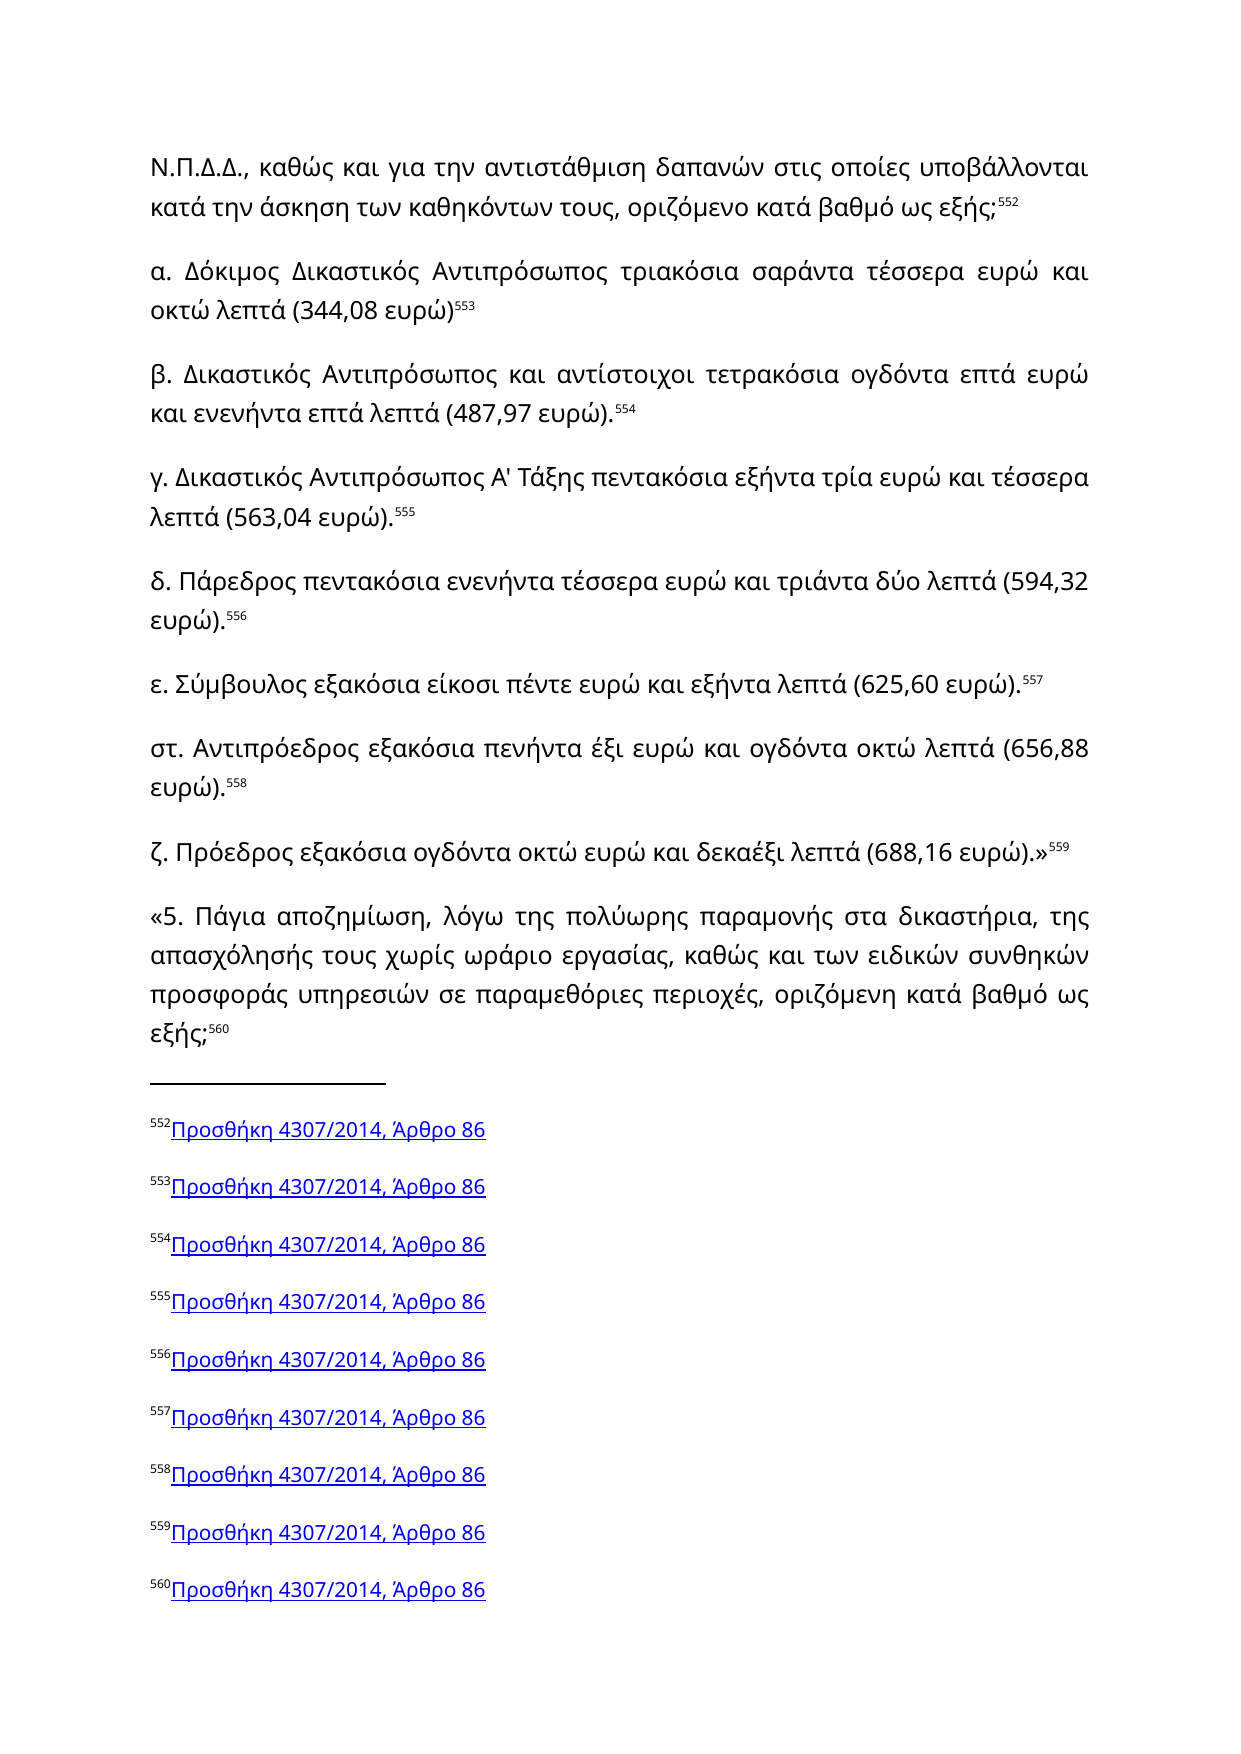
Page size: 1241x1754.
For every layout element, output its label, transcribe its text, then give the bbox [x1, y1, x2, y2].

text Προσθήκη 4307/2014, Άρθρο 86 [150, 1287, 1090, 1316]
text Προσθήκη 4307/2014, Άρθρο 86 [150, 1345, 1090, 1373]
text Προσθήκη 4307/2014, Άρθρο 86 [150, 1115, 1090, 1143]
text Προσθήκη 4307/2014, Άρθρο 86 [150, 1460, 1090, 1489]
text Προσθήκη 4307/2014, Άρθρο 86 [150, 1576, 1090, 1604]
text δ. Πάρεδρος πεντακόσια ενενήντα τέσσερα ευρώ και τριάντα δύο λεπτά (594,32 ευρώ). [150, 563, 1090, 637]
text γ. Δικαστικός Αντιπρόσωπος Α' Τάξης πεντακόσια εξήντα τρία ευρώ και τέσσερα λεπτά (563,04 ευρώ). [150, 460, 1090, 533]
text Προσθήκη 4307/2014, Άρθρο 86 [150, 1518, 1090, 1546]
text Προσθήκη 4307/2014, Άρθρο 86 [150, 1403, 1090, 1431]
text β. Δικαστικός Αντιπρόσωπος και αντίστοιχοι τετρακόσια ογδόντα επτά ευρώ και ενενήντα επτά λεπτά (487,97 ευρώ). [150, 357, 1090, 430]
text ε. Σύμβουλος εξακόσια είκοσι πέντε ευρώ και εξήντα λεπτά (625,60 ευρώ). [150, 667, 1090, 701]
text ζ. Πρόεδρος εξακόσια ογδόντα οκτώ ευρώ και δεκαέξι λεπτά (688,16 ευρώ).» [150, 834, 1090, 868]
text στ. Αντιπρόεδρος εξακόσια πενήντα έξι ευρώ και ογδόντα οκτώ λεπτά (656,88 ευρώ). [150, 731, 1090, 804]
text Προσθήκη 4307/2014, Άρθρο 86 [150, 1230, 1090, 1258]
text α. Δόκιμος Δικαστικός Αντιπρόσωπος τριακόσια σαράντα τέσσερα ευρώ και οκτώ λεπτά (344,08 ευρώ) [150, 253, 1090, 327]
text «5. Πάγια αποζημίωση, λόγω της πολύωρης παραμονής στα δικαστήρια, της απασχόλησής τους χωρίς ωράριο εργασίας, καθώς και των ειδικών συνθηκών προσφοράς υπηρεσιών σε παραμεθόριες περιοχές, οριζόμενη κατά βαθμό ως εξής; [150, 898, 1090, 1050]
text Ν.Π.Δ.Δ., καθώς και για την αντιστάθμιση δαπανών στις οποίες υποβάλλονται κατά την άσκηση των καθηκόντων τους, οριζόμενο κατά βαθμό ως εξής; [150, 150, 1090, 223]
text Προσθήκη 4307/2014, Άρθρο 86 [150, 1172, 1090, 1201]
